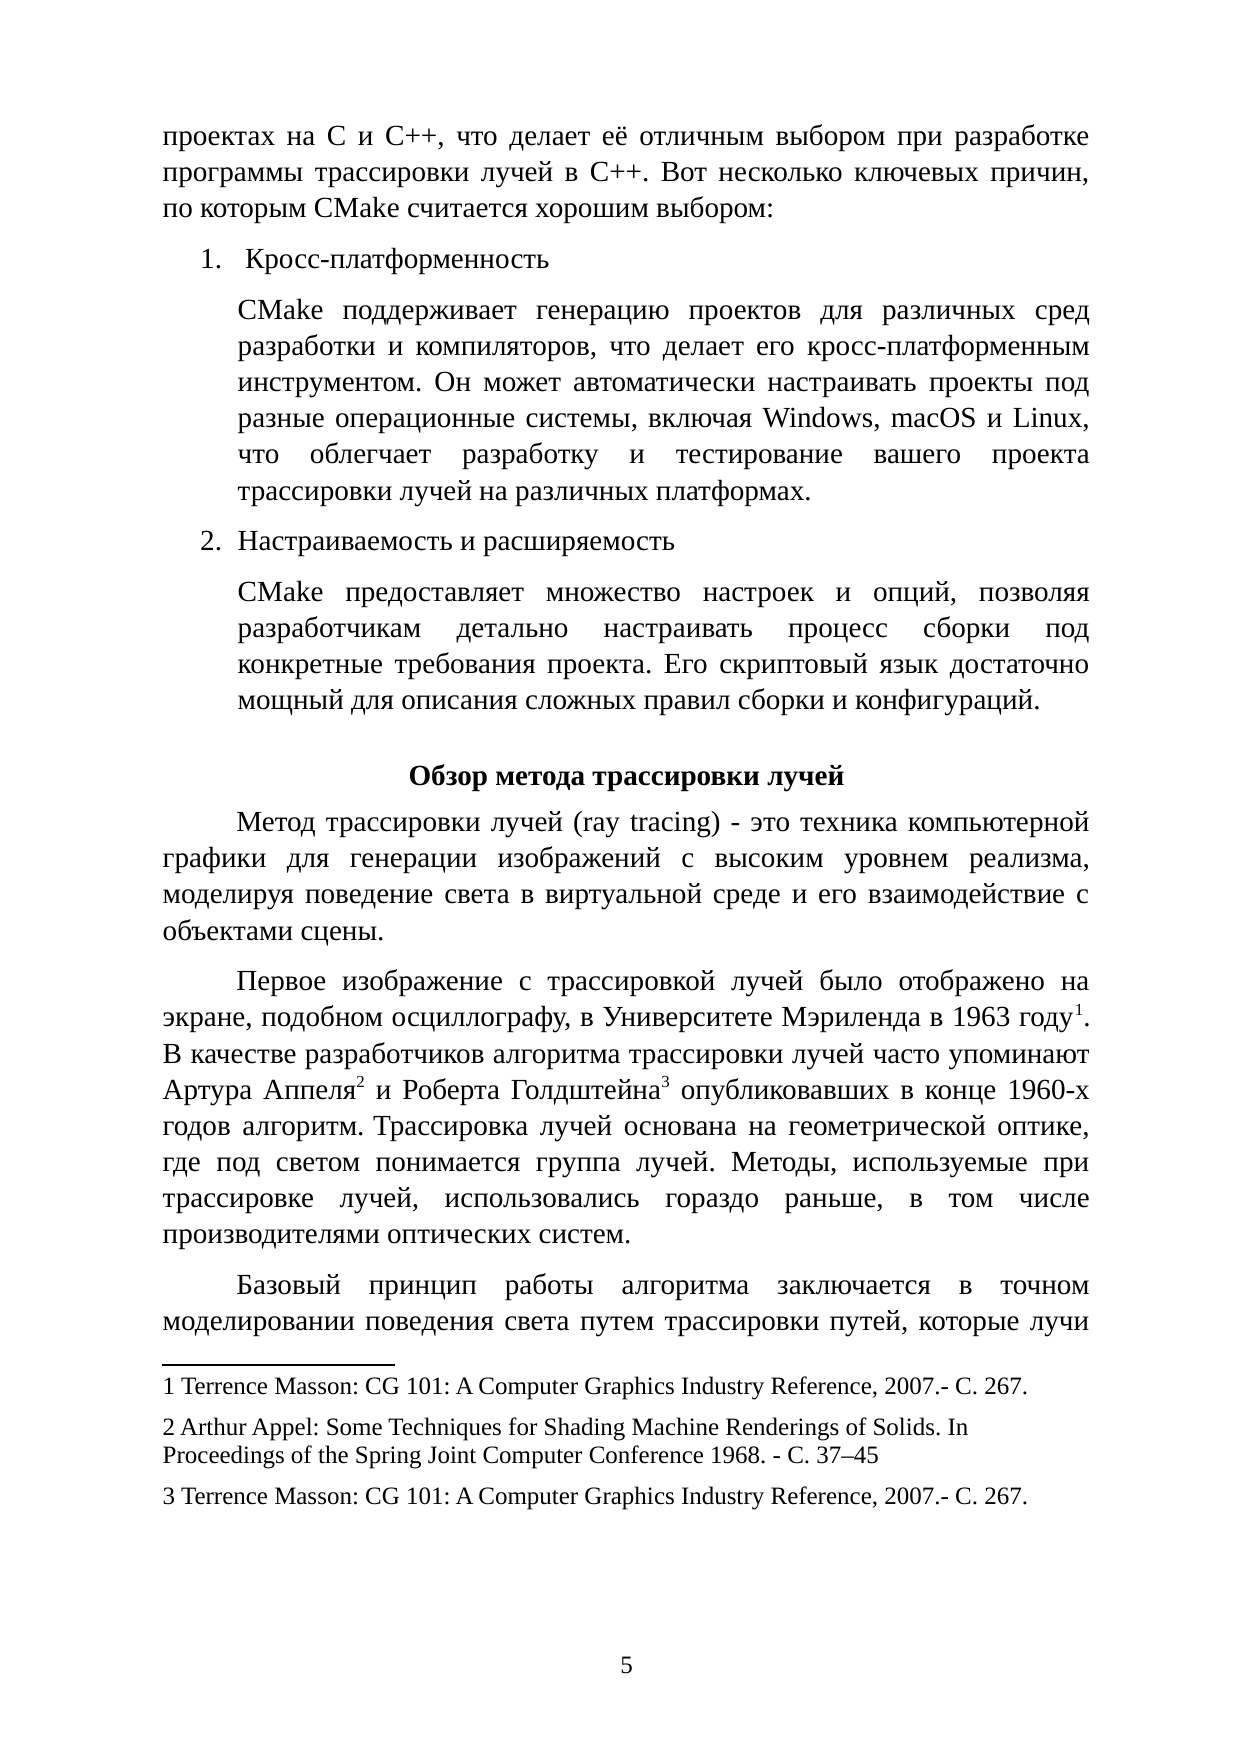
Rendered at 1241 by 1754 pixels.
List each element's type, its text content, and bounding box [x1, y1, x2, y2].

list Кросс-платформенность [200, 241, 1090, 275]
text Метод трассировки лучей (ray tracing) - это техника компьютерной графики для генерации изображений с высоким уровнем реализма, моделируя поведение света в виртуальной среде и его взаимодействие с объектами сцены. [162, 804, 1090, 946]
text Terrence Masson: CG 101: A Computer Graphics Industry Reference, 2007.- С. 267. [162, 1481, 1090, 1510]
list Настраиваемость и расширяемость [200, 523, 1090, 557]
text Базовый принцип работы алгоритма заключается в точном моделировании поведения света путем трассировки путей, которые лучи [162, 1267, 1090, 1337]
list CMake поддерживает генерацию проектов для различных сред разработки и компиляторов, что делает его кросс-платформенным инструментом. Он может автоматически настраивать проекты под разные операционные системы, включая Windows, macOS и Linux, что облегчает разработку и тестирование вашего проекта трассировки лучей на различных платформах. [200, 292, 1090, 506]
text Terrence Masson: CG 101: A Computer Graphics Industry Reference, 2007.- С. 267. [162, 1371, 1090, 1400]
list CMake предоставляет множество настроек и опций, позволяя разработчикам детально настраивать процесс сборки под конкретные требования проекта. Его скриптовый язык достаточно мощный для описания сложных правил сборки и конфигураций. [200, 574, 1090, 716]
text проектах на C и C++, что делает её отличным выбором при разработке программы трассировки лучей в C++. Вот несколько ключевых причин, по которым CMake считается хорошим выбором: [162, 118, 1090, 224]
text Arthur Appel: Some Techniques for Shading Machine Renderings of Solids. In Proceedings of the Spring Joint Computer Conference 1968. - С. 37–45 [162, 1412, 1090, 1469]
text Первое изображение с трассировкой лучей было отображено на экране, подобном осциллографу, в Университете Мэриленда в 1963 году. В качестве разработчиков алгоритма трассировки лучей часто упоминают Артура Аппеля и Роберта Голдштейна опубликовавших в конце 1960-х годов алгоритм. Трассировка лучей основана на геометрической оптике, где под светом понимается группа лучей. Методы, используемые при трассировке лучей, использовались гораздо раньше, в том числе производителями оптических систем. [162, 963, 1090, 1250]
subtitle Обзор метода трассировки лучей [162, 758, 1090, 792]
